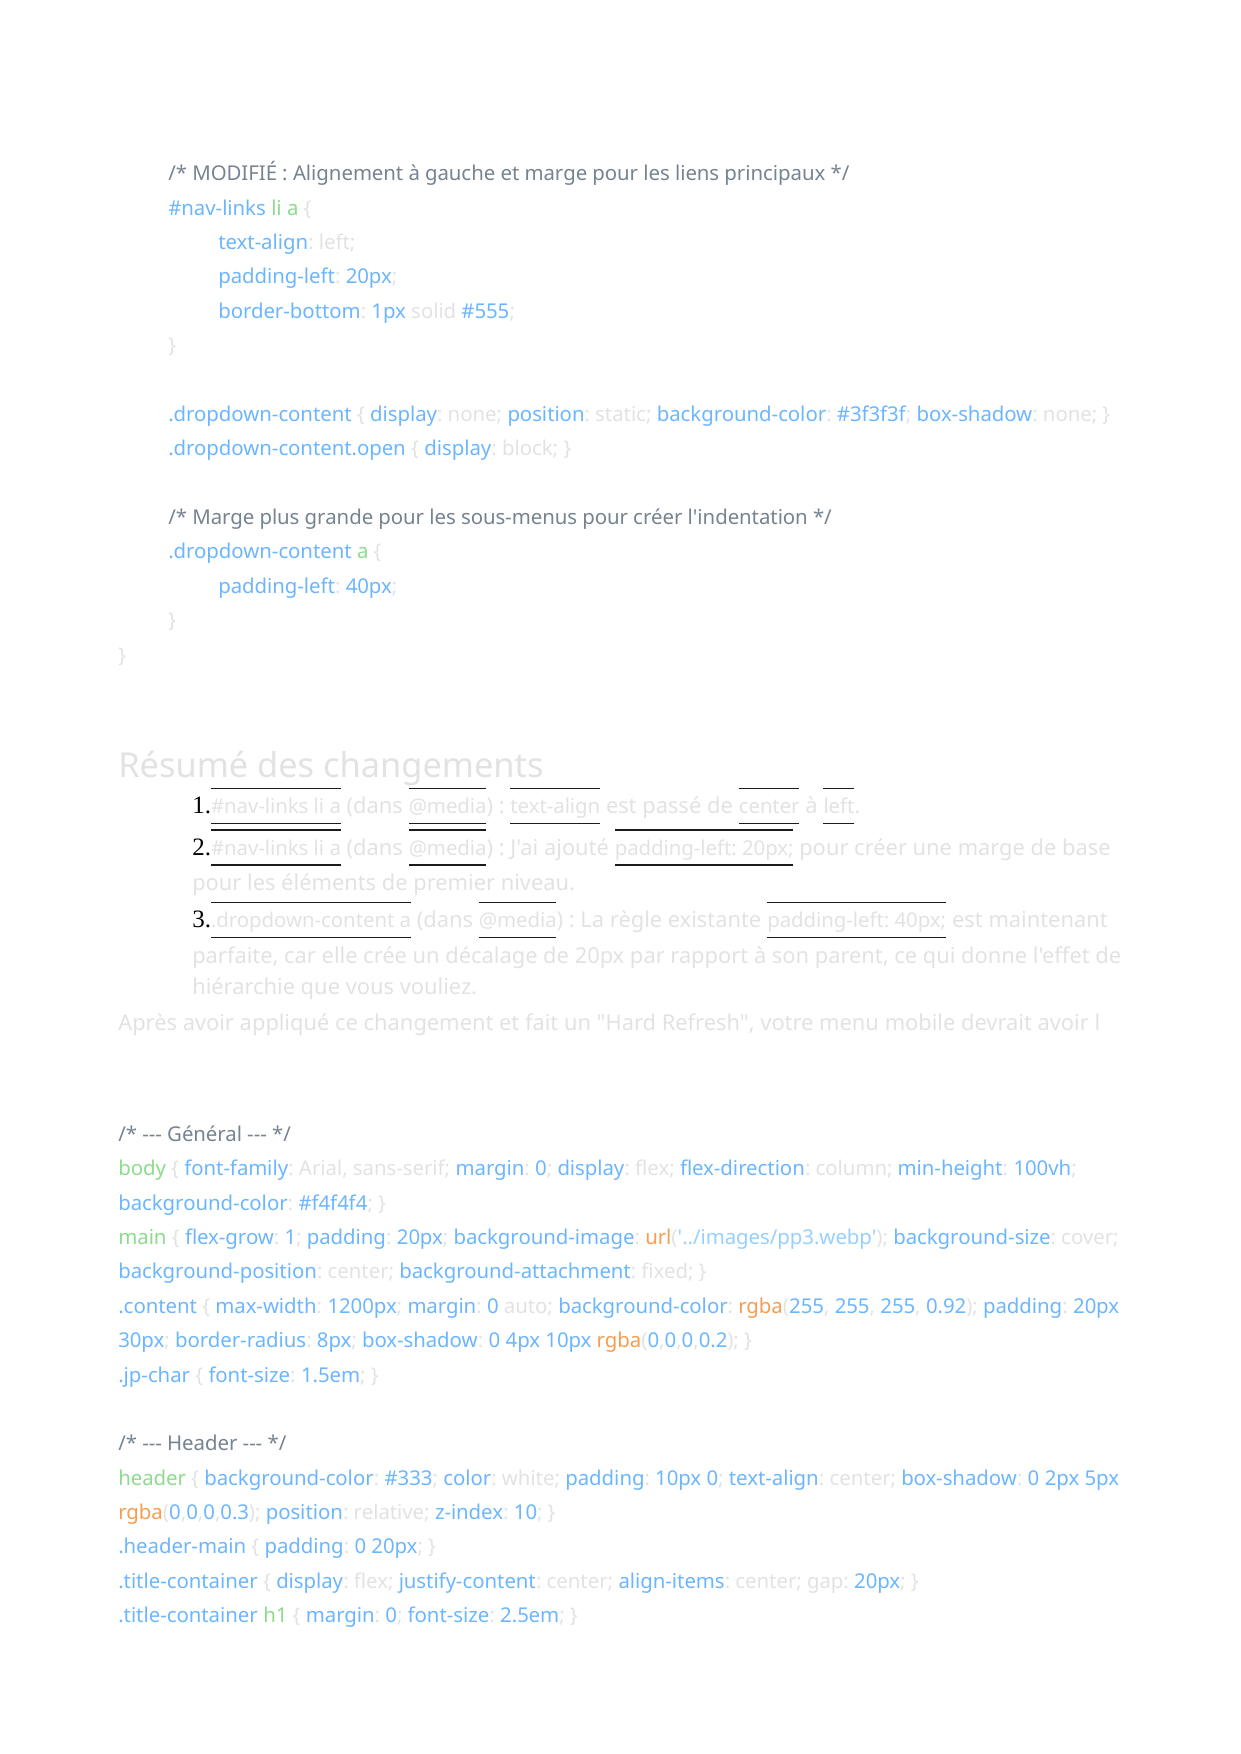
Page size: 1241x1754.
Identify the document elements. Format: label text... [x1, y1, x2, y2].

text .jp-char { font-size: 1.5em; } [118, 1353, 1122, 1388]
text body { font-family: Arial, sans-serif; margin: 0; display: flex; flex-direction: column; min-height: 100vh; background-color: #f4f4f4; } [118, 1147, 1122, 1216]
text /* --- Header --- */ [118, 1422, 1122, 1457]
text .title-container h1 { margin: 0; font-size: 2.5em; } [118, 1594, 1122, 1628]
text .dropdown-content a { [118, 531, 1122, 565]
text .dropdown-content { display: none; position: static; background-color: #3f3f3f; box-shadow: none; } [118, 393, 1122, 427]
text /* MODIFIÉ : Alignement à gauche et marge pour les liens principaux */ [118, 152, 1122, 187]
text border-bottom: 1px solid #555; [118, 290, 1122, 324]
text main { flex-grow: 1; padding: 20px; background-image: url('../images/pp3.webp'); background-size: cover; background-position: center; background-attachment: fixed; } [118, 1216, 1122, 1285]
text .dropdown-content.open { display: block; } [118, 427, 1122, 462]
text #nav-links li a { [118, 187, 1122, 221]
list #nav-links li a (dans @media) : J'ai ajouté padding-left: 20px; pour créer une marge de base pour les éléments de premier niveau. [118, 829, 1122, 897]
text } [118, 599, 1122, 634]
subtitle Résumé des changements [118, 741, 1122, 787]
text header { background-color: #333; color: white; padding: 10px 0; text-align: center; box-shadow: 0 2px 5px rgba(0,0,0,0.3); position: relative; z-index: 10; } [118, 1457, 1122, 1525]
text Après avoir appliqué ce changement et fait un "Hard Refresh", votre menu mobile devrait avoir l [118, 1005, 1122, 1037]
text } [118, 634, 1122, 668]
text padding-left: 20px; [118, 256, 1122, 290]
text /* --- Général --- */ [118, 1113, 1122, 1147]
text /* Marge plus grande pour les sous-menus pour créer l'indentation */ [118, 496, 1122, 531]
text text-align: left; [118, 221, 1122, 256]
text .header-main { padding: 0 20px; } [118, 1525, 1122, 1560]
text padding-left: 40px; [118, 565, 1122, 599]
text .title-container { display: flex; justify-content: center; align-items: center; gap: 20px; } [118, 1560, 1122, 1594]
list #nav-links li a (dans @media) : text-align est passé de center à left. [118, 787, 1122, 824]
text } [118, 324, 1122, 359]
list .dropdown-content a (dans @media) : La règle existante padding-left: 40px; est maintenant parfaite, car elle crée un décalage de 20px par rapport à son parent, ce qui donne l'effet de hiérarchie que vous vouliez. [118, 901, 1122, 1001]
text .content { max-width: 1200px; margin: 0 auto; background-color: rgba(255, 255, 255, 0.92); padding: 20px 30px; border-radius: 8px; box-shadow: 0 4px 10px rgba(0,0,0,0.2); } [118, 1285, 1122, 1353]
